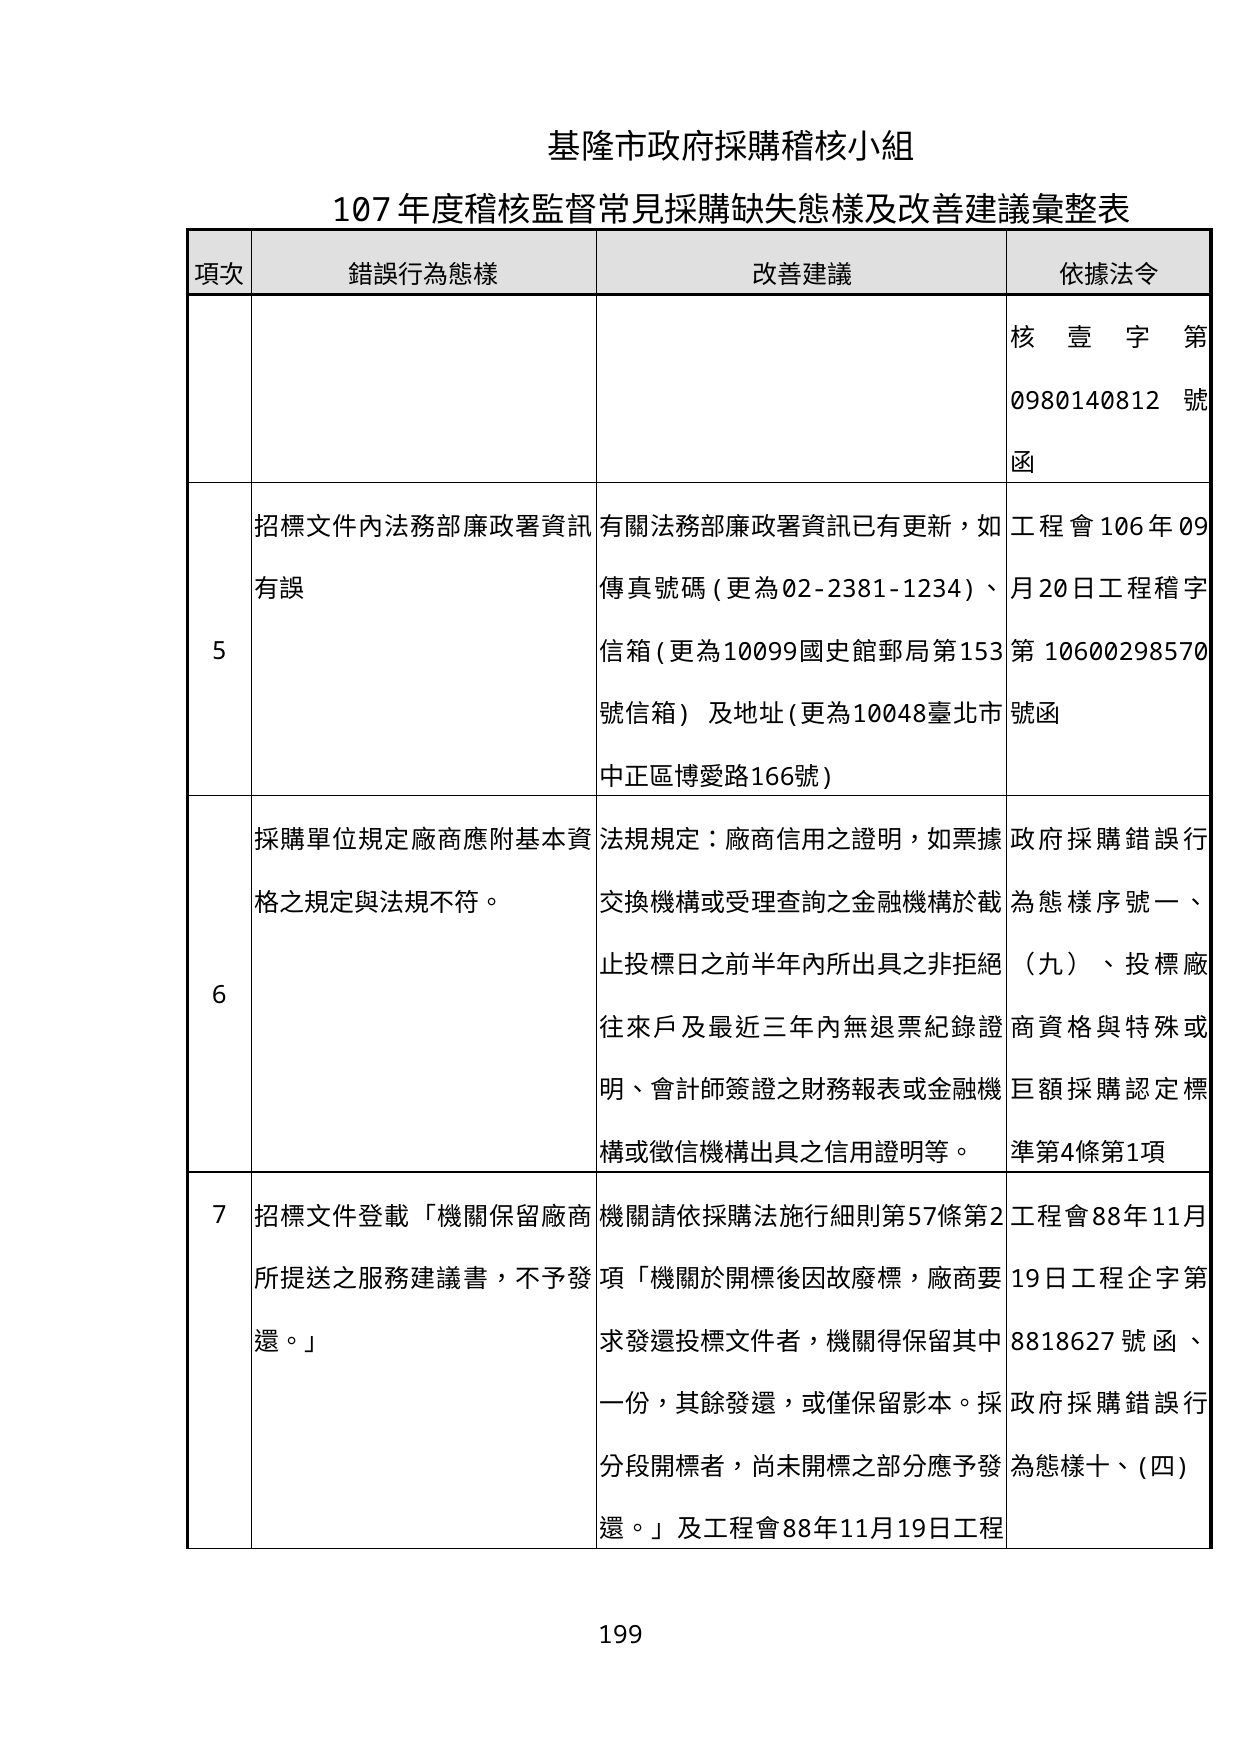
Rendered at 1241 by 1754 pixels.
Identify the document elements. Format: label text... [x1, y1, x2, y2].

table_cell 6 [189, 796, 251, 1171]
table_cell 招標文件內法務部廉政署資訊有誤 [252, 483, 596, 795]
table_header 基隆市政府採購稽核小組 107年度稽核監督常見採購缺失態樣及改善建議彙整表 [251, 103, 1211, 228]
table_cell 錯誤行為態樣 [252, 231, 596, 293]
table_cell 項次 [189, 231, 251, 293]
table_cell [252, 296, 596, 482]
table_cell 工程會106年09月20日工程稽字第10600298570號函 [1007, 483, 1209, 795]
table_cell 政府採購錯誤行為態樣序號一、（九）、投標廠商資格與特殊或巨額採購認定標準第4條第1項 [1007, 796, 1209, 1171]
table_cell 招標文件登載「機關保留廠商所提送之服務建議書，不予發還。」 [252, 1173, 596, 1547]
table_cell 有關法務部廉政署資訊已有更新，如傳真號碼(更為02-2381-1234)、信箱(更為10099國史館郵局第153號信箱) 及地址(更為10048臺北市中正區博愛路166號) [597, 483, 1006, 795]
table_header [187, 103, 251, 228]
table_cell 機關請依採購法施行細則第57條第2項「機關於開標後因故廢標，廠商要求發還投標文件者，機關得保留其中一份，其餘發還，或僅保留影本。採分段開標者，尚未開標之部分應予發還。」及工程會88年11月19日工程 [597, 1173, 1006, 1547]
table_cell 7 [189, 1173, 251, 1547]
table_cell [597, 296, 1006, 482]
table_cell 法規規定：廠商信用之證明，如票據交換機構或受理查詢之金融機構於截止投標日之前半年內所出具之非拒絕往來戶及最近三年內無退票紀錄證明、會計師簽證之財務報表或金融機構或徵信機構出具之信用證明等。 [597, 796, 1006, 1171]
table_cell 核壹字第0980140812號函 [1007, 296, 1209, 482]
table_cell 依據法令 [1007, 231, 1209, 293]
table_cell 採購單位規定廠商應附基本資格之規定與法規不符。 [252, 796, 596, 1171]
table_cell 改善建議 [597, 231, 1006, 293]
table_cell 工程會88年11月19日工程企字第8818627號函、政府採購錯誤行為態樣十、(四) [1007, 1173, 1209, 1547]
table_cell [189, 296, 251, 482]
table_cell 5 [189, 483, 251, 795]
